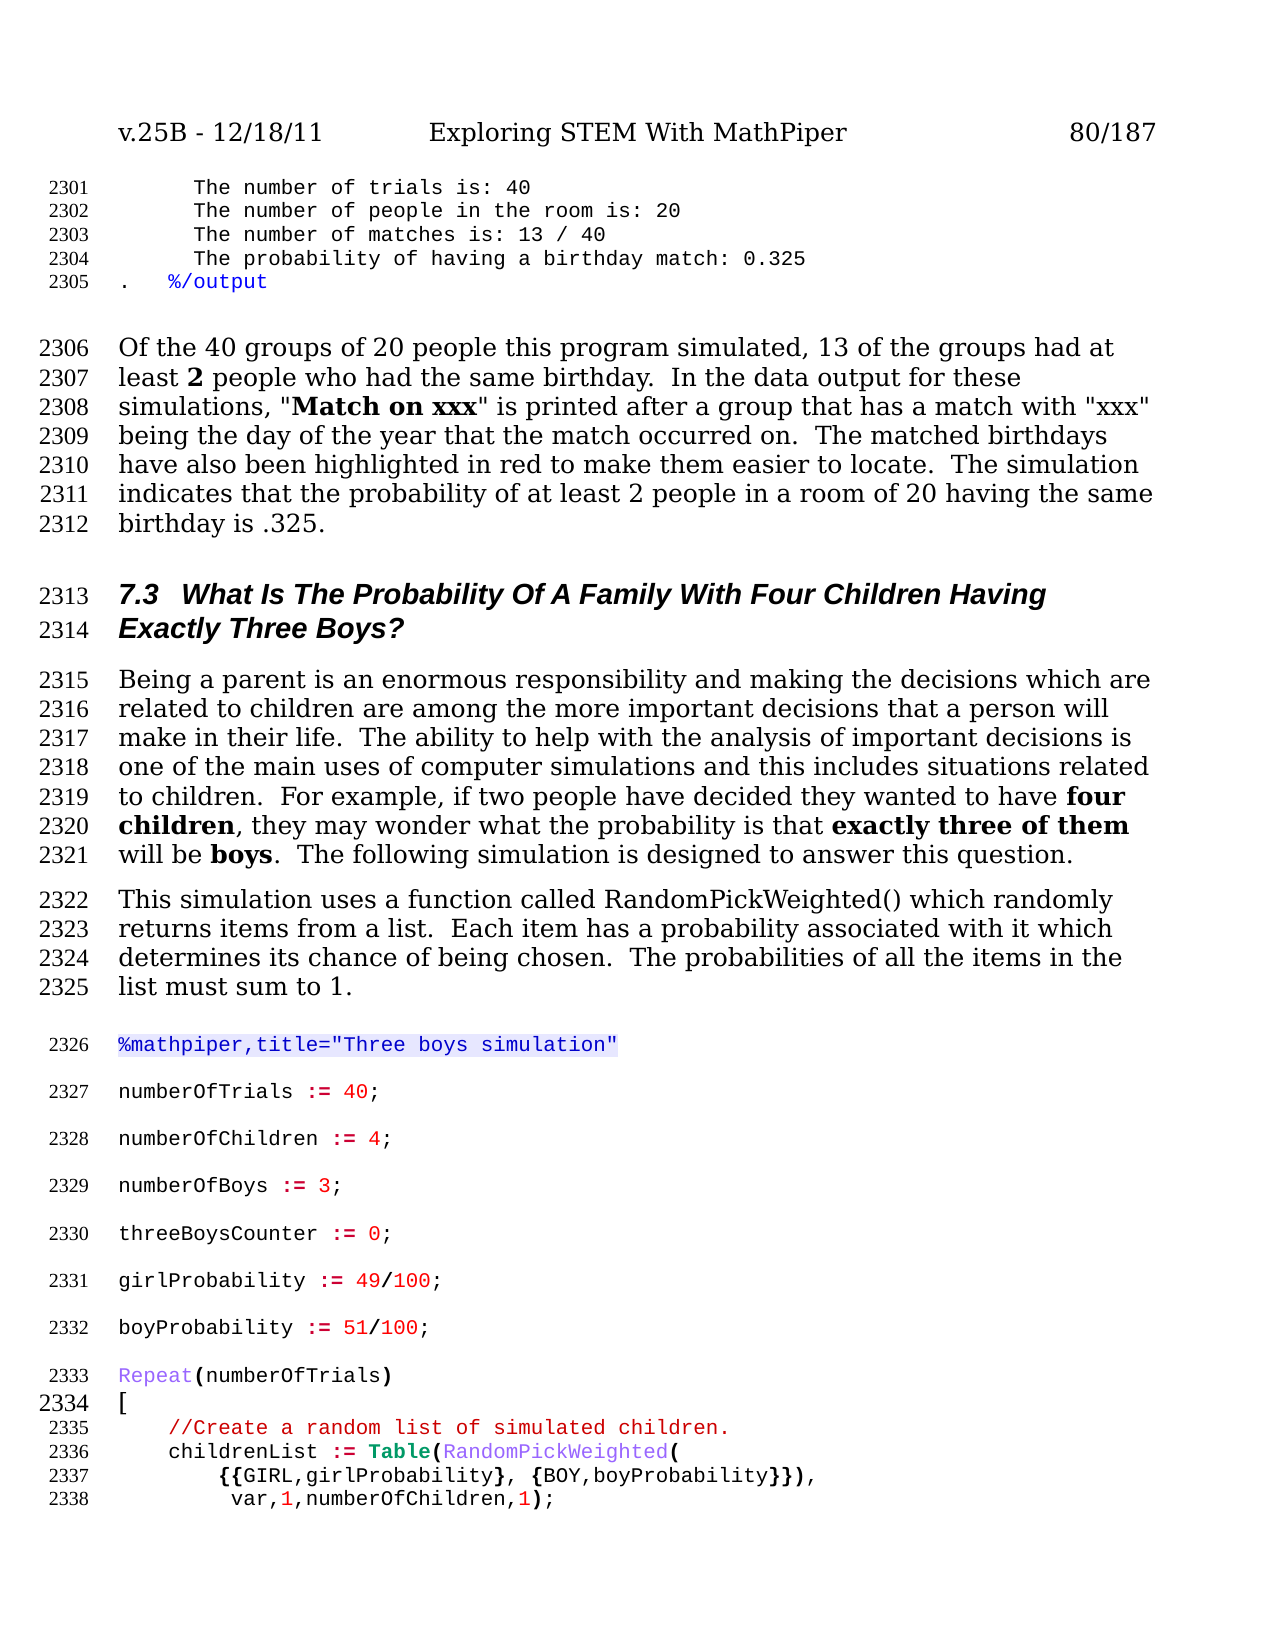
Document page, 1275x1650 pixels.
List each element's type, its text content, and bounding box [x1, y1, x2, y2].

text threeBoysCounter := 0; [118, 1223, 1157, 1246]
text var,1,numberOfChildren,1); [118, 1488, 1157, 1512]
text The probability of having a birthday match: 0.325 [118, 248, 1157, 271]
text Being a parent is an enormous responsibility and making the decisions which are related to children are among the more important decisions that a person will make in their life. The ability to help with the analysis of important decisions is one of the main uses of computer simulations and this includes situations related to children. For example, if two people have decided they wanted to have four children, they may wonder what the probability is that exactly three of them will be boys. The following simulation is designed to answer this question. [118, 665, 1157, 870]
text The number of matches is: 13 / 40 [118, 224, 1157, 248]
text The number of trials is: 40 [118, 177, 1157, 200]
text {{GIRL,girlProbability}, {BOY,boyProbability}}), [118, 1465, 1157, 1488]
text boyProbability := 51/100; [118, 1317, 1157, 1341]
text Repeat(numberOfTrials) [118, 1364, 1157, 1388]
text numberOfTrials := 40; [118, 1081, 1157, 1104]
text The number of people in the room is: 20 [118, 200, 1157, 224]
text This simulation uses a function called RandomPickWeighted() which randomly returns items from a list. Each item has a probability associated with it which determines its chance of being chosen. The probabilities of all the items in the list must sum to 1. [118, 885, 1157, 1002]
text childrenList := Table(RandomPickWeighted( [118, 1441, 1157, 1465]
text numberOfBoys := 3; [118, 1175, 1157, 1199]
text //Create a random list of simulated children. [118, 1417, 1157, 1441]
text Of the 40 groups of 20 people this program simulated, 13 of the groups had at least 2 people who had the same birthday. In the data output for these simulations, "Match on xxx" is printed after a group that has a match with "xxx" being the day of the year that the match occurred on. The matched birthdays have also been highlighted in red to make them easier to locate. The simulation indicates that the probability of at least 2 people in a room of 20 having the same birthday is .325. [118, 333, 1157, 538]
text %mathpiper,title="Three boys simulation" [118, 1033, 1157, 1057]
subtitle What Is The Probability Of A Family With Four Children Having Exactly Three Boys? [118, 577, 1157, 644]
text [ [118, 1388, 1157, 1417]
text numberOfChildren := 4; [118, 1128, 1157, 1152]
text . %/output [118, 271, 1157, 295]
text girlProbability := 49/100; [118, 1270, 1157, 1294]
